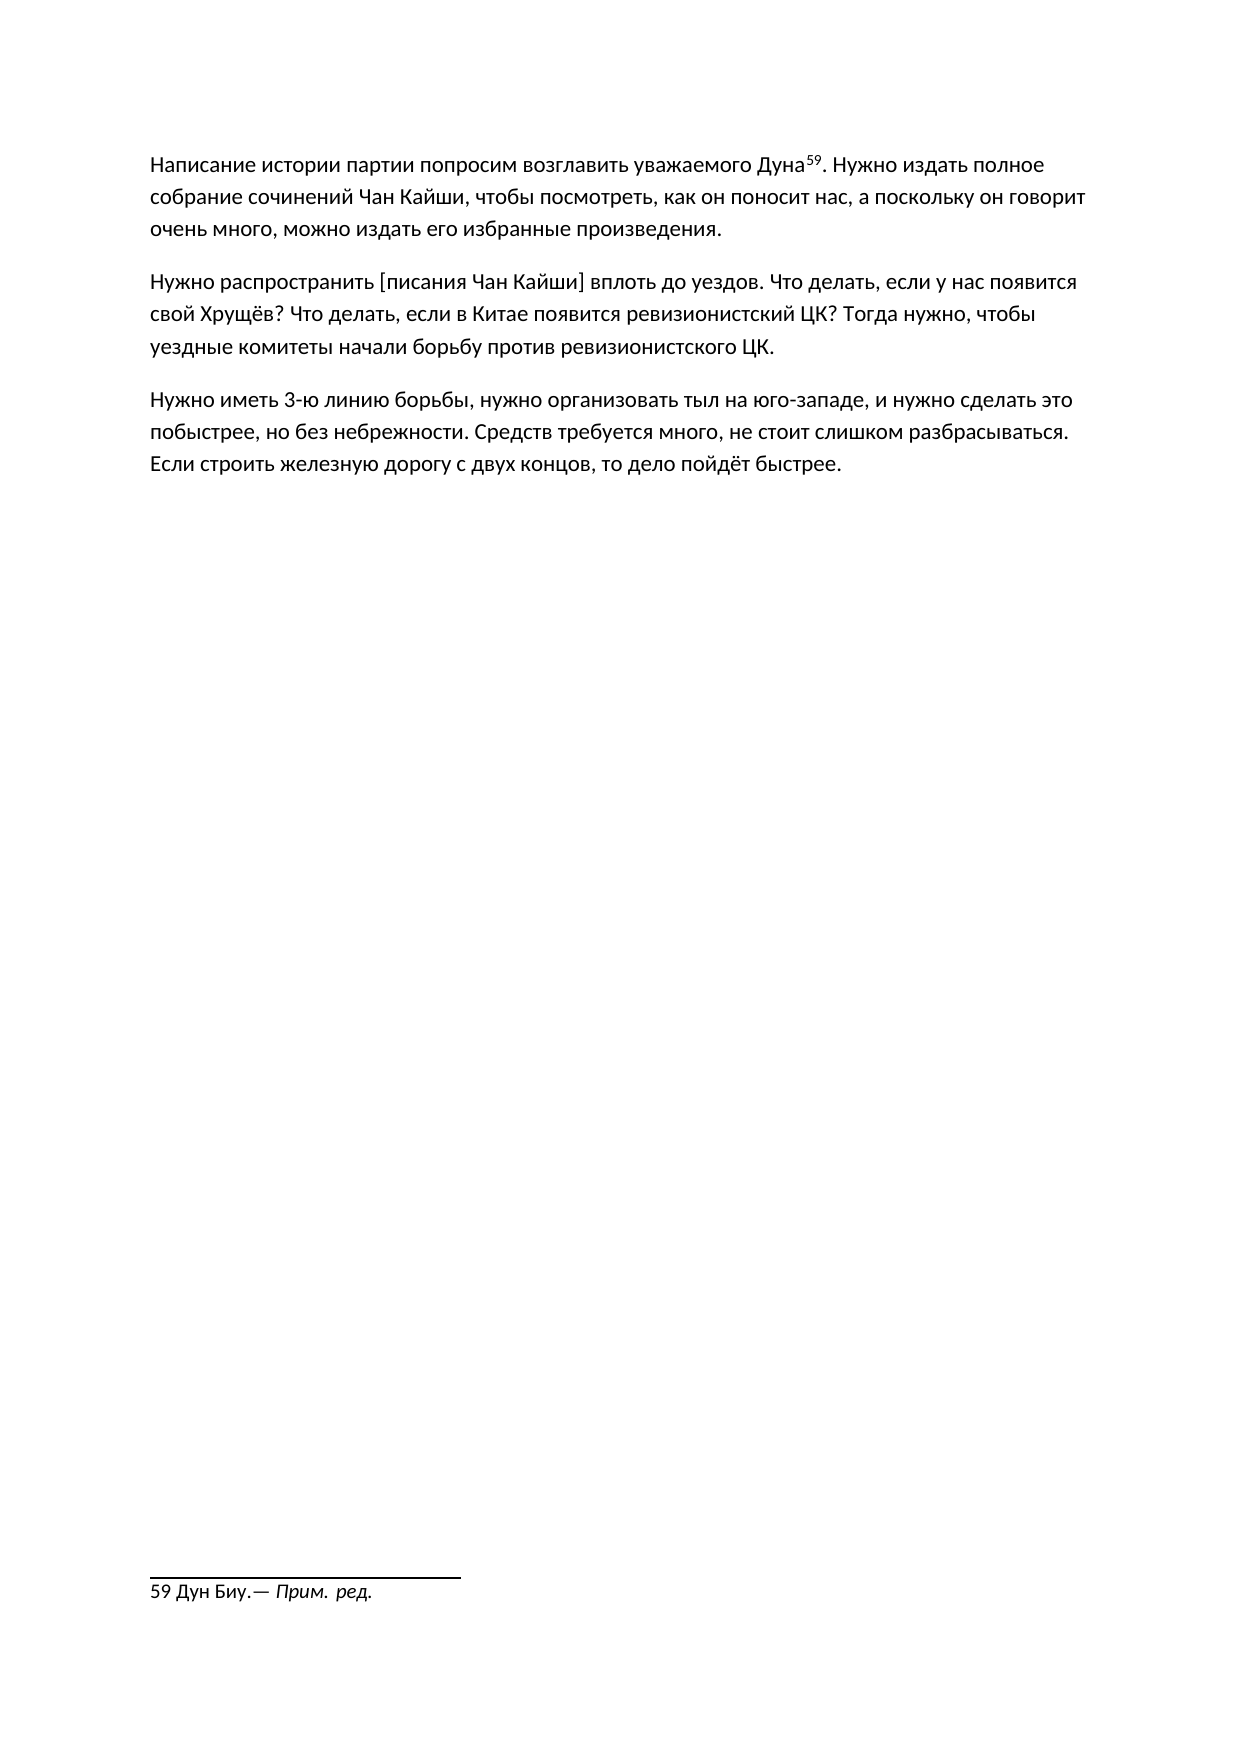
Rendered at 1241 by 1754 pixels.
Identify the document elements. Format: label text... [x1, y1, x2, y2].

text Написание истории партии попросим возглавить уважаемого Дуна. Нужно издать полное собрание сочинений Чан Кайши, чтобы посмотреть, как он поносит нас, а поскольку он говорит очень много, можно издать его избранные произведения. [150, 150, 1091, 242]
text Дун Биу.— Прим. ред. [150, 1578, 1091, 1603]
text Нужно иметь 3-ю линию борьбы, нужно организовать тыл на юго-западе, и нужно сделать это побыстрее, но без небрежности. Средств требуется много, не стоит слишком разбрасываться. Если строить железную дорогу с двух концов, то дело пойдёт быстрее. [150, 385, 1091, 477]
text Нужно распространить [писания Чан Кайши] вплоть до уездов. Что делать, если у нас появится свой Хрущёв? Что делать, если в Китае появится ревизионистский ЦК? Тогда нужно, чтобы уездные комитеты начали борьбу против ревизионистского ЦК. [150, 267, 1091, 360]
